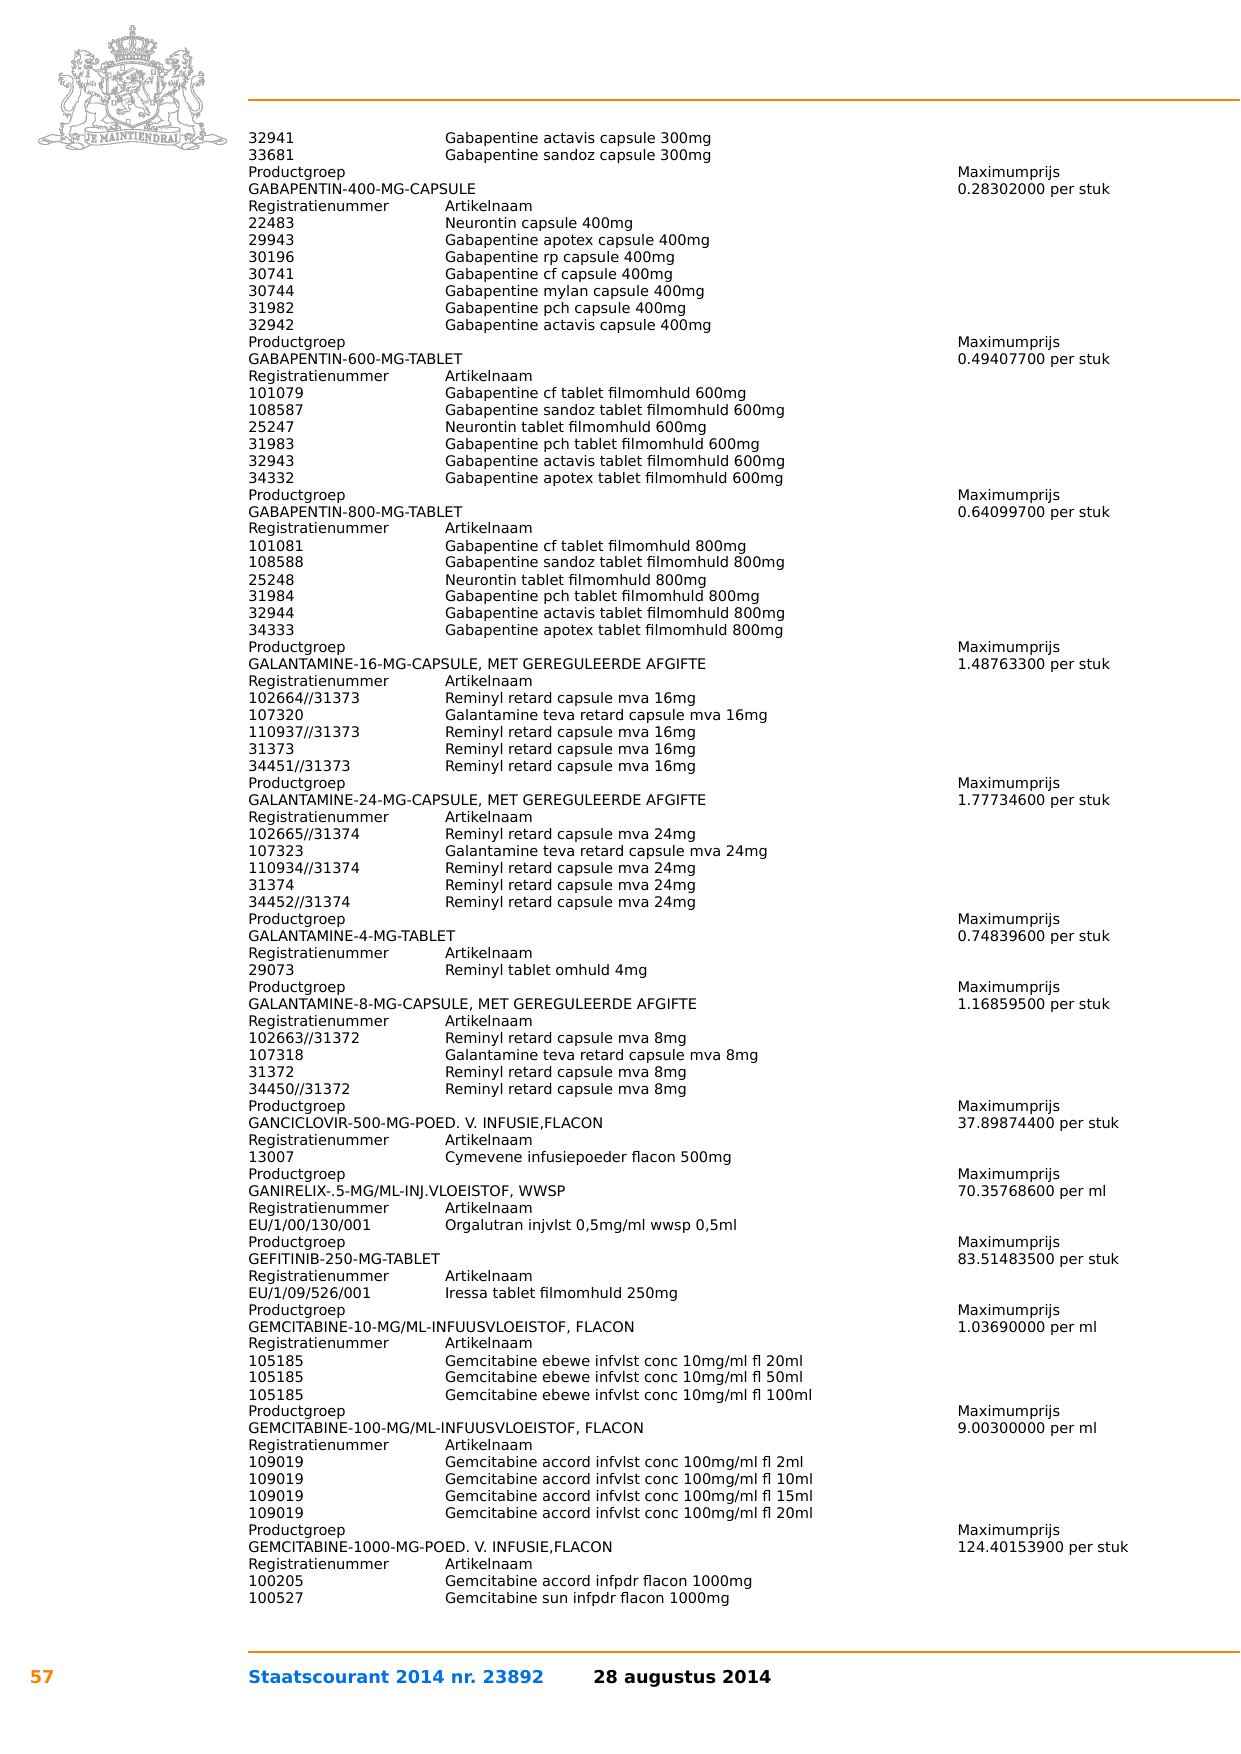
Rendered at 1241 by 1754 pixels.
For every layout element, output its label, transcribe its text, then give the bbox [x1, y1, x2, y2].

table_cell 105185 [248, 1369, 439, 1386]
table_cell [951, 605, 1163, 622]
table_cell Artikelnaam [439, 1437, 951, 1454]
table_cell 102663//31372 [248, 1030, 439, 1047]
table_cell GANIRELIX-.5-MG/ML-INJ.VLOEISTOF, WWSP [248, 1183, 951, 1199]
table_cell Registratienummer [248, 368, 439, 384]
table_cell [951, 1285, 1163, 1301]
table_cell 0.74839600 per stuk [951, 928, 1163, 945]
table_cell Neurontin capsule 400mg [439, 215, 951, 232]
table_cell Productgroep [248, 1098, 439, 1115]
table_cell Gemcitabine accord infvlst conc 100mg/ml fl 20ml [439, 1505, 951, 1522]
table_cell GEMCITABINE-1000-MG-POED. V. INFUSIE,FLACON [248, 1539, 951, 1556]
table_cell 109019 [248, 1488, 439, 1505]
table_cell Gemcitabine ebewe infvlst conc 10mg/ml fl 50ml [439, 1369, 951, 1386]
table_cell 30744 [248, 283, 439, 300]
table_cell Reminyl retard capsule mva 16mg [439, 690, 951, 707]
table_cell [951, 894, 1163, 911]
table_cell 109019 [248, 1505, 439, 1522]
table_cell [951, 215, 1163, 232]
table_cell [439, 1403, 951, 1420]
table_cell [951, 470, 1163, 486]
table_cell 29943 [248, 232, 439, 249]
table_cell 34333 [248, 622, 439, 639]
table_cell Reminyl retard capsule mva 8mg [439, 1030, 951, 1047]
table_cell 105185 [248, 1353, 439, 1369]
table_cell [951, 758, 1163, 775]
table_cell [951, 1437, 1163, 1454]
table_cell Artikelnaam [439, 1268, 951, 1284]
table_cell [951, 1047, 1163, 1064]
table_cell Gabapentine actavis tablet filmomhuld 800mg [439, 605, 951, 622]
table_cell [951, 1386, 1163, 1403]
table_cell Artikelnaam [439, 1556, 951, 1573]
table_cell Maximumprijs [951, 775, 1163, 792]
table_cell Registratienummer [248, 1335, 439, 1352]
table_cell GEFITINIB-250-MG-TABLET [248, 1251, 951, 1267]
table_cell [951, 300, 1163, 317]
table_cell Registratienummer [248, 1200, 439, 1217]
table_cell [439, 1234, 951, 1251]
table_cell 1.77734600 per stuk [951, 792, 1163, 809]
table_cell Reminyl retard capsule mva 24mg [439, 860, 951, 877]
table_cell [951, 1013, 1163, 1030]
table_cell Gemcitabine accord infpdr flacon 1000mg [439, 1573, 951, 1590]
table_cell [951, 198, 1163, 215]
table_cell [951, 809, 1163, 826]
table_cell Gemcitabine accord infvlst conc 100mg/ml fl 10ml [439, 1471, 951, 1488]
table_cell Maximumprijs [951, 1166, 1163, 1183]
table_cell Gabapentine pch capsule 400mg [439, 300, 951, 317]
table_cell [951, 1369, 1163, 1386]
table_cell Maximumprijs [951, 1403, 1163, 1420]
table_cell Reminyl retard capsule mva 8mg [439, 1081, 951, 1098]
table_cell [951, 249, 1163, 266]
table_cell [951, 1590, 1163, 1607]
table_cell Gabapentine sandoz tablet filmomhuld 600mg [439, 402, 951, 418]
table_cell Gabapentine cf tablet filmomhuld 600mg [439, 385, 951, 402]
table_cell Galantamine teva retard capsule mva 8mg [439, 1047, 951, 1064]
table_cell 34450//31372 [248, 1081, 439, 1098]
table_cell 108588 [248, 554, 439, 571]
table_cell [951, 1149, 1163, 1166]
table_cell [439, 486, 951, 503]
table_cell Productgroep [248, 1403, 439, 1420]
table_cell 101081 [248, 538, 439, 554]
table_cell Gemcitabine accord infvlst conc 100mg/ml fl 2ml [439, 1454, 951, 1471]
picture [38, 25, 227, 150]
table_cell 109019 [248, 1454, 439, 1471]
table_cell [951, 1454, 1163, 1471]
table_cell Productgroep [248, 911, 439, 928]
table_cell 32942 [248, 317, 439, 334]
table_cell Productgroep [248, 775, 439, 792]
table_cell Productgroep [248, 164, 439, 181]
table_cell Gabapentine actavis tablet filmomhuld 600mg [439, 453, 951, 469]
table_cell Gabapentine sandoz capsule 300mg [439, 147, 951, 164]
table_cell Gabapentine mylan capsule 400mg [439, 283, 951, 300]
table_cell Productgroep [248, 334, 439, 351]
table_cell [951, 1353, 1163, 1369]
table_cell [439, 1166, 951, 1183]
table_cell Registratienummer [248, 673, 439, 690]
table_cell Galantamine teva retard capsule mva 16mg [439, 707, 951, 724]
table_cell [951, 232, 1163, 249]
table_cell Artikelnaam [439, 520, 951, 537]
table_cell Artikelnaam [439, 368, 951, 384]
table_cell Reminyl retard capsule mva 8mg [439, 1064, 951, 1081]
table_cell 37.89874400 per stuk [951, 1115, 1163, 1132]
table_cell Reminyl retard capsule mva 16mg [439, 758, 951, 775]
table_cell GALANTAMINE-8-MG-CAPSULE, MET GEREGULEERDE AFGIFTE [248, 996, 951, 1013]
table_cell 1.03690000 per ml [951, 1319, 1163, 1335]
table_cell EU/1/00/130/001 [248, 1217, 439, 1233]
table_cell 25248 [248, 571, 439, 588]
table_cell [951, 826, 1163, 843]
table_cell Gemcitabine ebewe infvlst conc 10mg/ml fl 100ml [439, 1386, 951, 1403]
table_cell GALANTAMINE-4-MG-TABLET [248, 928, 951, 945]
table_cell 31983 [248, 436, 439, 452]
table_cell 124.40153900 per stuk [951, 1539, 1163, 1556]
table_cell [951, 1064, 1163, 1081]
table_cell [951, 843, 1163, 860]
table_cell [951, 1030, 1163, 1047]
table_cell Maximumprijs [951, 639, 1163, 656]
table_cell Reminyl retard capsule mva 24mg [439, 877, 951, 894]
table_cell Cymevene infusiepoeder flacon 500mg [439, 1149, 951, 1166]
table_cell Maximumprijs [951, 334, 1163, 351]
table_cell Gemcitabine ebewe infvlst conc 10mg/ml fl 20ml [439, 1353, 951, 1369]
table_cell [951, 1573, 1163, 1590]
table_cell Gabapentine pch tablet filmomhuld 600mg [439, 436, 951, 452]
table_cell 30741 [248, 266, 439, 283]
table_cell [951, 1505, 1163, 1522]
table_cell GANCICLOVIR-500-MG-POED. V. INFUSIE,FLACON [248, 1115, 951, 1132]
table_cell [951, 962, 1163, 979]
table_cell Gemcitabine accord infvlst conc 100mg/ml fl 15ml [439, 1488, 951, 1505]
table_cell [439, 639, 951, 656]
table_cell [951, 436, 1163, 452]
table_cell Orgalutran injvlst 0,5mg/ml wwsp 0,5ml [439, 1217, 951, 1233]
table_cell Artikelnaam [439, 945, 951, 962]
table_cell Artikelnaam [439, 809, 951, 826]
table_cell [951, 368, 1163, 384]
table_cell [951, 520, 1163, 537]
table_cell Productgroep [248, 1522, 439, 1539]
table_cell [951, 147, 1163, 164]
table_cell [951, 1556, 1163, 1573]
table_cell 100527 [248, 1590, 439, 1607]
table_cell 29073 [248, 962, 439, 979]
table_cell Reminyl retard capsule mva 16mg [439, 724, 951, 741]
table_cell GEMCITABINE-10-MG/ML-INFUUSVLOEISTOF, FLACON [248, 1319, 951, 1335]
table_cell [951, 283, 1163, 300]
table_cell 109019 [248, 1471, 439, 1488]
table_cell 9.00300000 per ml [951, 1420, 1163, 1437]
table_cell [951, 1132, 1163, 1149]
table_cell GALANTAMINE-24-MG-CAPSULE, MET GEREGULEERDE AFGIFTE [248, 792, 951, 809]
table_cell Artikelnaam [439, 1013, 951, 1030]
table_cell [439, 1522, 951, 1539]
table_cell 102665//31374 [248, 826, 439, 843]
table_cell [951, 554, 1163, 571]
table_cell [951, 707, 1163, 724]
table_cell 0.28302000 per stuk [951, 181, 1163, 198]
table_cell 32943 [248, 453, 439, 469]
table_cell [951, 571, 1163, 588]
table_cell [439, 1098, 951, 1115]
table_cell Productgroep [248, 1234, 439, 1251]
table_cell Gabapentine apotex tablet filmomhuld 800mg [439, 622, 951, 639]
table_cell Productgroep [248, 1301, 439, 1318]
table_cell [951, 622, 1163, 639]
table_cell [951, 1471, 1163, 1488]
table_cell Registratienummer [248, 1268, 439, 1284]
table_cell Gabapentine pch tablet filmomhuld 800mg [439, 588, 951, 605]
table_cell 1.16859500 per stuk [951, 996, 1163, 1013]
table_cell [951, 741, 1163, 758]
table_cell [951, 673, 1163, 690]
table_cell 100205 [248, 1573, 439, 1590]
table_cell Reminyl retard capsule mva 24mg [439, 894, 951, 911]
table_cell 22483 [248, 215, 439, 232]
table_cell Maximumprijs [951, 979, 1163, 996]
table_cell 31372 [248, 1064, 439, 1081]
table_cell Registratienummer [248, 809, 439, 826]
table_cell 34451//31373 [248, 758, 439, 775]
table_cell [439, 334, 951, 351]
table_cell 33681 [248, 147, 439, 164]
table_cell [951, 1335, 1163, 1352]
table_cell [951, 1081, 1163, 1098]
table_cell GABAPENTIN-400-MG-CAPSULE [248, 181, 951, 198]
table_cell [951, 1488, 1163, 1505]
table_cell [439, 911, 951, 928]
table_cell 30196 [248, 249, 439, 266]
table_cell [439, 775, 951, 792]
table_cell [951, 419, 1163, 436]
table_cell Registratienummer [248, 945, 439, 962]
table_cell Productgroep [248, 639, 439, 656]
table_cell Productgroep [248, 1166, 439, 1183]
table_cell Gabapentine cf tablet filmomhuld 800mg [439, 538, 951, 554]
table_cell 110934//31374 [248, 860, 439, 877]
table_cell Reminyl retard capsule mva 24mg [439, 826, 951, 843]
table_cell Registratienummer [248, 1132, 439, 1149]
table_cell Gabapentine apotex tablet filmomhuld 600mg [439, 470, 951, 486]
table_cell Artikelnaam [439, 1132, 951, 1149]
table_cell [439, 1301, 951, 1318]
table_cell [951, 877, 1163, 894]
table_cell [951, 1268, 1163, 1284]
table_cell GABAPENTIN-600-MG-TABLET [248, 351, 951, 368]
table_cell Maximumprijs [951, 1234, 1163, 1251]
table_cell 25247 [248, 419, 439, 436]
table_cell Gabapentine rp capsule 400mg [439, 249, 951, 266]
table_cell 0.64099700 per stuk [951, 504, 1163, 520]
table_cell Maximumprijs [951, 486, 1163, 503]
table_cell Maximumprijs [951, 1522, 1163, 1539]
table_cell 107318 [248, 1047, 439, 1064]
table_cell [951, 1217, 1163, 1233]
table_cell Registratienummer [248, 1437, 439, 1454]
table_cell Gabapentine actavis capsule 300mg [439, 130, 951, 147]
table_cell 32944 [248, 605, 439, 622]
table_cell Galantamine teva retard capsule mva 24mg [439, 843, 951, 860]
table_cell Registratienummer [248, 1013, 439, 1030]
table_cell Gabapentine sandoz tablet filmomhuld 800mg [439, 554, 951, 571]
table_cell 0.49407700 per stuk [951, 351, 1163, 368]
table_cell 34332 [248, 470, 439, 486]
table_cell 1.48763300 per stuk [951, 656, 1163, 673]
table_cell [951, 690, 1163, 707]
table_cell [951, 317, 1163, 334]
table_cell Registratienummer [248, 1556, 439, 1573]
table_cell GEMCITABINE-100-MG/ML-INFUUSVLOEISTOF, FLACON [248, 1420, 951, 1437]
table_cell Gabapentine actavis capsule 400mg [439, 317, 951, 334]
table_cell Reminyl tablet omhuld 4mg [439, 962, 951, 979]
table_cell 108587 [248, 402, 439, 418]
table_cell 31984 [248, 588, 439, 605]
table_cell 31982 [248, 300, 439, 317]
table_cell 107323 [248, 843, 439, 860]
table_cell 31373 [248, 741, 439, 758]
table_cell [951, 724, 1163, 741]
table_cell Artikelnaam [439, 1335, 951, 1352]
table_cell 83.51483500 per stuk [951, 1251, 1163, 1267]
table_cell Gabapentine cf capsule 400mg [439, 266, 951, 283]
table_cell Maximumprijs [951, 1301, 1163, 1318]
table_cell Artikelnaam [439, 1200, 951, 1217]
table_cell 70.35768600 per ml [951, 1183, 1163, 1199]
table_cell [951, 945, 1163, 962]
table_cell [951, 860, 1163, 877]
table_cell Maximumprijs [951, 164, 1163, 181]
table_cell 107320 [248, 707, 439, 724]
table_cell 105185 [248, 1386, 439, 1403]
table_cell [951, 538, 1163, 554]
table_cell [951, 1200, 1163, 1217]
table_cell GABAPENTIN-800-MG-TABLET [248, 504, 951, 520]
table_cell [951, 266, 1163, 283]
table_cell Artikelnaam [439, 673, 951, 690]
table_cell Productgroep [248, 486, 439, 503]
table_cell [951, 588, 1163, 605]
table_cell Neurontin tablet filmomhuld 600mg [439, 419, 951, 436]
table_cell 102664//31373 [248, 690, 439, 707]
table_cell Registratienummer [248, 520, 439, 537]
table_cell Iressa tablet filmomhuld 250mg [439, 1285, 951, 1301]
table_cell 13007 [248, 1149, 439, 1166]
table_cell Artikelnaam [439, 198, 951, 215]
table_cell [951, 385, 1163, 402]
table_cell 110937//31373 [248, 724, 439, 741]
table_cell Neurontin tablet filmomhuld 800mg [439, 571, 951, 588]
table_cell 34452//31374 [248, 894, 439, 911]
table_cell Maximumprijs [951, 911, 1163, 928]
table_cell 32941 [248, 130, 439, 147]
table_cell [951, 453, 1163, 469]
table_cell [951, 130, 1163, 147]
table_cell Maximumprijs [951, 1098, 1163, 1115]
table_cell Gabapentine apotex capsule 400mg [439, 232, 951, 249]
table_cell Reminyl retard capsule mva 16mg [439, 741, 951, 758]
table_cell [951, 402, 1163, 418]
table_cell Registratienummer [248, 198, 439, 215]
table_cell [439, 164, 951, 181]
table_cell [439, 979, 951, 996]
table_cell Productgroep [248, 979, 439, 996]
table_cell EU/1/09/526/001 [248, 1285, 439, 1301]
table_cell Gemcitabine sun infpdr flacon 1000mg [439, 1590, 951, 1607]
table_cell 31374 [248, 877, 439, 894]
table_cell GALANTAMINE-16-MG-CAPSULE, MET GEREGULEERDE AFGIFTE [248, 656, 951, 673]
table_cell 101079 [248, 385, 439, 402]
